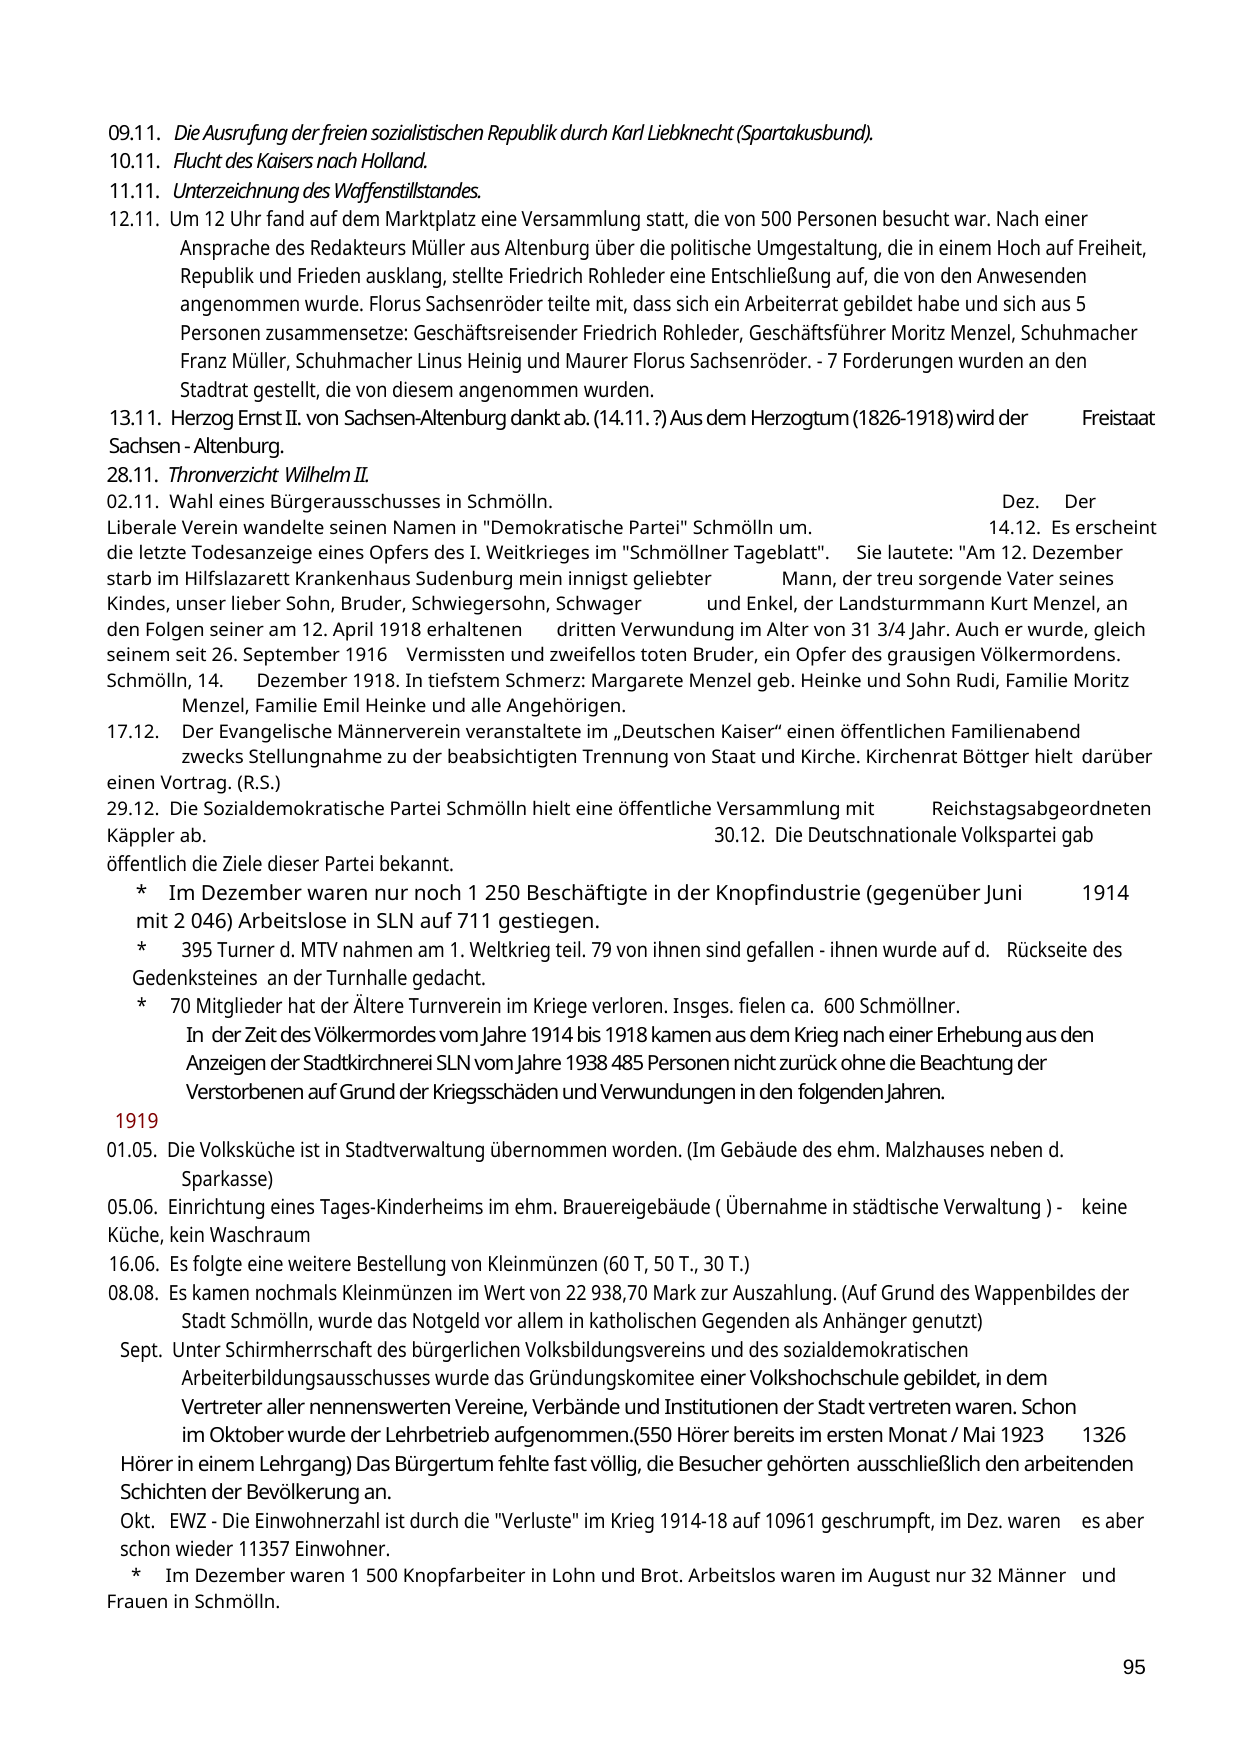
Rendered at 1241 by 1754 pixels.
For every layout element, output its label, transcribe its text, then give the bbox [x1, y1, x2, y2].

text 05.06. Einrichtung eines Tages-Kinderheims im ehm. Brauereigebäude ( Übernahme in städtische Verwaltung ) - keine Küche, kein Waschraum [107, 1192, 1157, 1249]
text 10.11. Flucht des Kaisers nach Holland. [109, 147, 1157, 175]
text 02.11. Wahl eines Bürgerausschusses in Schmölln. Dez. Der Liberale Verein wandelte seinen Namen in "Demokratische Partei" Schmölln um. 14.12. Es erscheint die letzte Todesanzeige eines Opfers des I. Weitkrieges im "Schmöllner Tageblatt". Sie lautete: "Am 12. Dezember starb im Hilfslazarett Krankenhaus Sudenburg mein innigst geliebter Mann, der treu sorgende Vater seines Kindes, unser lieber Sohn, Bruder, Schwiegersohn, Schwager und Enkel, der Landsturmmann Kurt Menzel, an den Folgen seiner am 12. April 1918 erhaltenen dritten Verwundung im Alter von 31 3/4 Jahr. Auch er wurde, gleich seinem seit 26. September 1916 Vermissten und zweifellos toten Bruder, ein Opfer des grausigen Völkermordens. Schmölln, 14. Dezember 1918. In tiefstem Schmerz: Margarete Menzel geb. Heinke und Sohn Rudi, Familie Moritz Menzel, Familie Emil Heinke und alle Angehörigen. [106, 488, 1157, 718]
text * Im Dezember waren 1 500 Knopfarbeiter in Lohn und Brot. Arbeitslos waren im August nur 32 Männer und Frauen in Schmölln. [106, 1563, 1157, 1614]
text 11.11. Unterzeichnung des Waffenstillstandes. [109, 176, 1157, 204]
text 17.12. Der Evangelische Männerverein veranstaltete im „Deutschen Kaiser“ einen öffentlichen Familienabend zwecks Stellungnahme zu der beabsichtigten Trennung von Staat und Kirche. Kirchenrat Böttger hielt darüber einen Vortrag. (R.S.) [106, 718, 1157, 795]
text * Im Dezember waren nur noch 1 250 Beschäftigte in der Knopfindustrie (gegenüber Juni 1914 mit 2 046) Arbeitslose in SLN auf 711 gestiegen. [136, 878, 1157, 935]
text In der Zeit des Völkermordes vom Jahre 1914 bis 1918 kamen aus dem Krieg nach einer Erhebung aus den Anzeigen der Stadtkirchnerei SLN vom Jahre 1938 485 Personen nicht zurück ohne die Beachtung der Verstorbenen auf Grund der Kriegsschäden und Verwundungen in den folgenden Jahren. [186, 1020, 1157, 1105]
text 01.05. Die Volksküche ist in Stadtverwaltung übernommen worden. (Im Gebäude des ehm. Malzhauses neben d. Sparkasse) [106, 1135, 1157, 1192]
text Sept. Unter Schirmherrschaft des bürgerlichen Volksbildungsvereins und des sozialdemokratischen Arbeiterbildungsausschusses wurde das Gründ­ungskomitee einer Volkshochschule gebildet, in dem Vertreter aller nennenswerten Vereine, Verbände und Institutionen der Stadt vertreten waren. Schon im Oktober wurde der Lehrbetrieb aufgenommen.(550 Hörer bereits im ersten Monat / Mai 1923 1326 Hörer in einem Lehrgang) Das Bürgertum fehlte fast völlig, die Besucher gehörten ausschließlich den arbeitenden Schichten der Bevölkerung an. Okt. EWZ - Die Einwohnerzahl ist durch die "Verluste" im Krieg 1914-18 auf 10961 geschrumpft, im Dez. waren es aber schon wieder 11357 Einwohner. [120, 1335, 1157, 1563]
text 13.11. Herzog Ernst II. von Sachsen-Altenburg dankt ab. (14.11. ?) Aus dem Herzogtum (1826-1918) wird der Freistaat Sachsen - Altenburg. [109, 403, 1157, 460]
text 09.11. Die Ausrufung der freien sozialistischen Republik durch Karl Liebknecht (Spartakusbund). [108, 118, 1157, 147]
text 16.06. Es folgte eine weitere Bestellung von Kleinmünzen (60 T, 50 T., 30 T.) [109, 1249, 1157, 1277]
text 29.12. Die Sozialdemokratische Partei Schmölln hielt eine öffentliche Versammlung mit Reichstagsabgeordneten Käppler ab. 30.12. Die Deutschnationale Volkspartei gab öffentlich die Ziele dieser Partei bekannt. [106, 795, 1157, 877]
text * 70 Mitglieder hat der Ältere Turnverein im Kriege verloren. Insges. fielen ca. 600 Schmöllner. [132, 992, 1157, 1020]
text * 395 Turner d. MTV nahmen am 1. Weltkrieg teil. 79 von ihnen sind gefallen - ihnen wurde auf d. Rückseite des Gedenksteines an der Turnhalle gedacht. [132, 935, 1157, 992]
text 28.11. Thronverzicht Wilhelm II. [106, 460, 1157, 488]
text 12.11. Um 12 Uhr fand auf dem Marktplatz eine Versammlung statt, die von 500 Personen besucht war. Nach einer Ansprache des Redakteurs Müller aus Altenburg über die politische Umgestaltung, die in einem Hoch auf Freiheit, Republik und Frieden ausklang, stellte Friedrich Rohleder eine Entschließung auf, die von den Anwesenden angenommen wurde. Florus Sachsenröder teilte mit, dass sich ein Arbeiterrat gebildet habe und sich aus 5 Personen zusammensetze: Geschäftsreisender Friedrich Rohleder, Geschäftsführer Moritz Menzel, Schuhmacher Franz Müller, Schuhmacher Linus Heinig und Maurer Florus Sachsenröder. - 7 Forderungen wurden an den Stadtrat gestellt, die von diesem angenommen wurden. [109, 204, 1157, 403]
text 08.08. Es kamen nochmals Kleinmünzen im Wert von 22 938,70 Mark zur Auszahlung. (Auf Grund des Wappenbildes der Stadt Schmölln, wurde das Notgeld vor allem in katholischen Gegenden als Anhänger genutzt) [108, 1278, 1157, 1335]
text 1919 [114, 1106, 1157, 1134]
